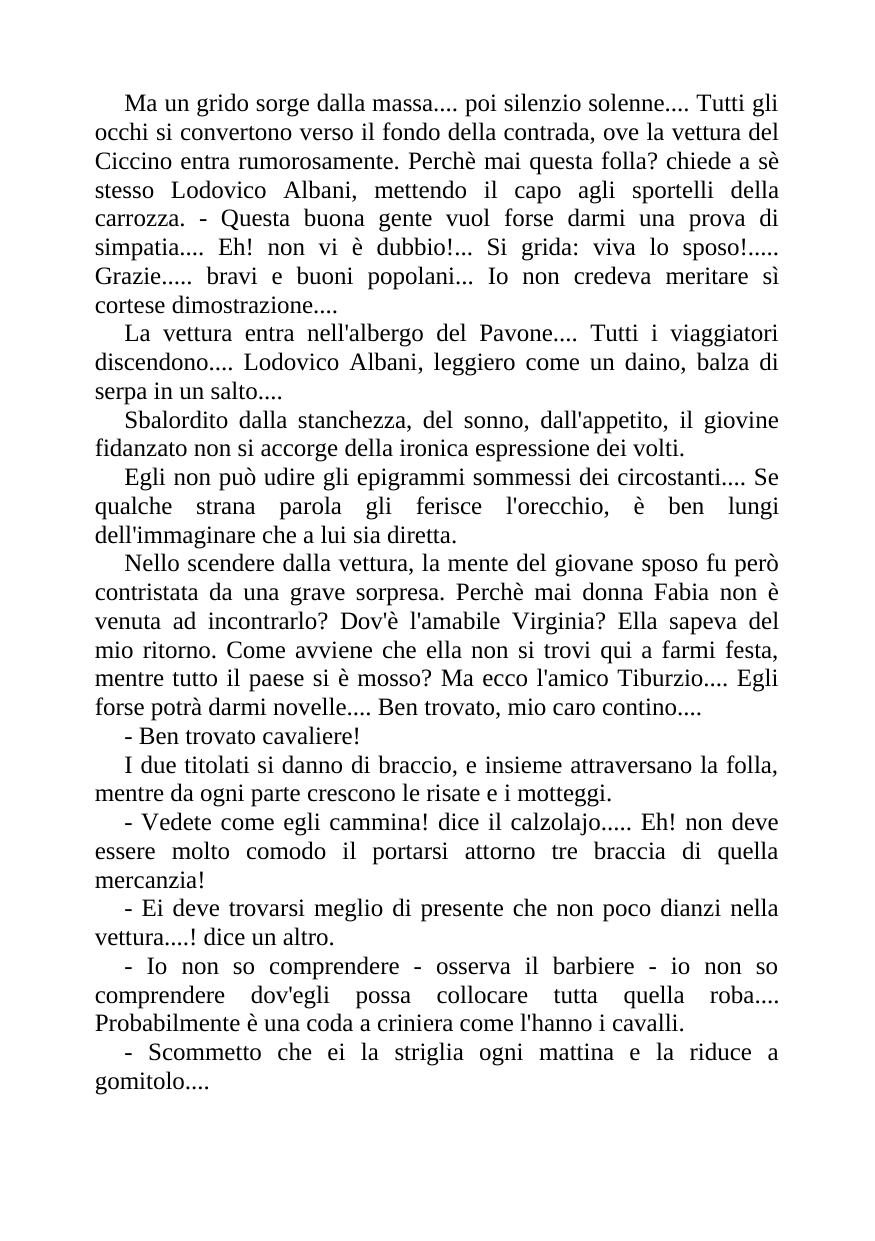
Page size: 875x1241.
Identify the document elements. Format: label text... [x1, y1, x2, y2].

text - Ben trovato cavaliere! [94, 721, 779, 750]
text Nello scendere dalla vettura, la mente del giovane sposo fu però contristata da una grave sorpresa. Perchè mai donna Fabia non è venuta ad incontrarlo? Dov'è l'amabile Virginia? Ella sapeva del mio ritorno. Come avviene che ella non si trovi qui a farmi festa, mentre tutto il paese si è mosso? Ma ecco l'amico Tiburzio.... Egli forse potrà darmi novelle.... Ben trovato, mio caro contino.... [94, 548, 779, 721]
text I due titolati si danno di braccio, e insieme attraversano la folla, mentre da ogni parte crescono le risate e i motteggi. [94, 750, 779, 807]
text Egli non può udire gli epigrammi sommessi dei circostanti.... Se qualche strana parola gli ferisce l'orecchio, è ben lungi dell'immaginare che a lui sia diretta. [94, 462, 779, 548]
text La vettura entra nell'albergo del Pavone.... Tutti i viaggiatori discendono.... Lodovico Albani, leggiero come un daino, balza di serpa in un salto.... [94, 318, 779, 405]
text Ma un grido sorge dalla massa.... poi silenzio solenne.... Tutti gli occhi si convertono verso il fondo della contrada, ove la vettura del Ciccino entra rumorosamente. Perchè mai questa folla? chiede a sè stesso Lodovico Albani, mettendo il capo agli sportelli della carrozza. - Questa buona gente vuol forse darmi una prova di simpatia.... Eh! non vi è dubbio!... Si grida: viva lo sposo!..... Grazie..... bravi e buoni popolani... Io non credeva meritare sì cortese dimostrazione.... [94, 88, 779, 318]
text - Io non so comprendere - osserva il barbiere - io non so comprendere dov'egli possa collocare tutta quella roba.... Probabilmente è una coda a criniera come l'hanno i cavalli. [94, 951, 779, 1037]
text - Scommetto che ei la striglia ogni mattina e la riduce a gomitolo.... [94, 1037, 779, 1095]
text - Ei deve trovarsi meglio di presente che non poco dianzi nella vettura....! dice un altro. [94, 893, 779, 951]
text - Vedete come egli cammina! dice il calzolajo..... Eh! non deve essere molto comodo il portarsi attorno tre braccia di quella mercanzia! [94, 807, 779, 893]
text Sbalordito dalla stanchezza, del sonno, dall'appetito, il giovine fidanzato non si accorge della ironica espressione dei volti. [94, 405, 779, 462]
